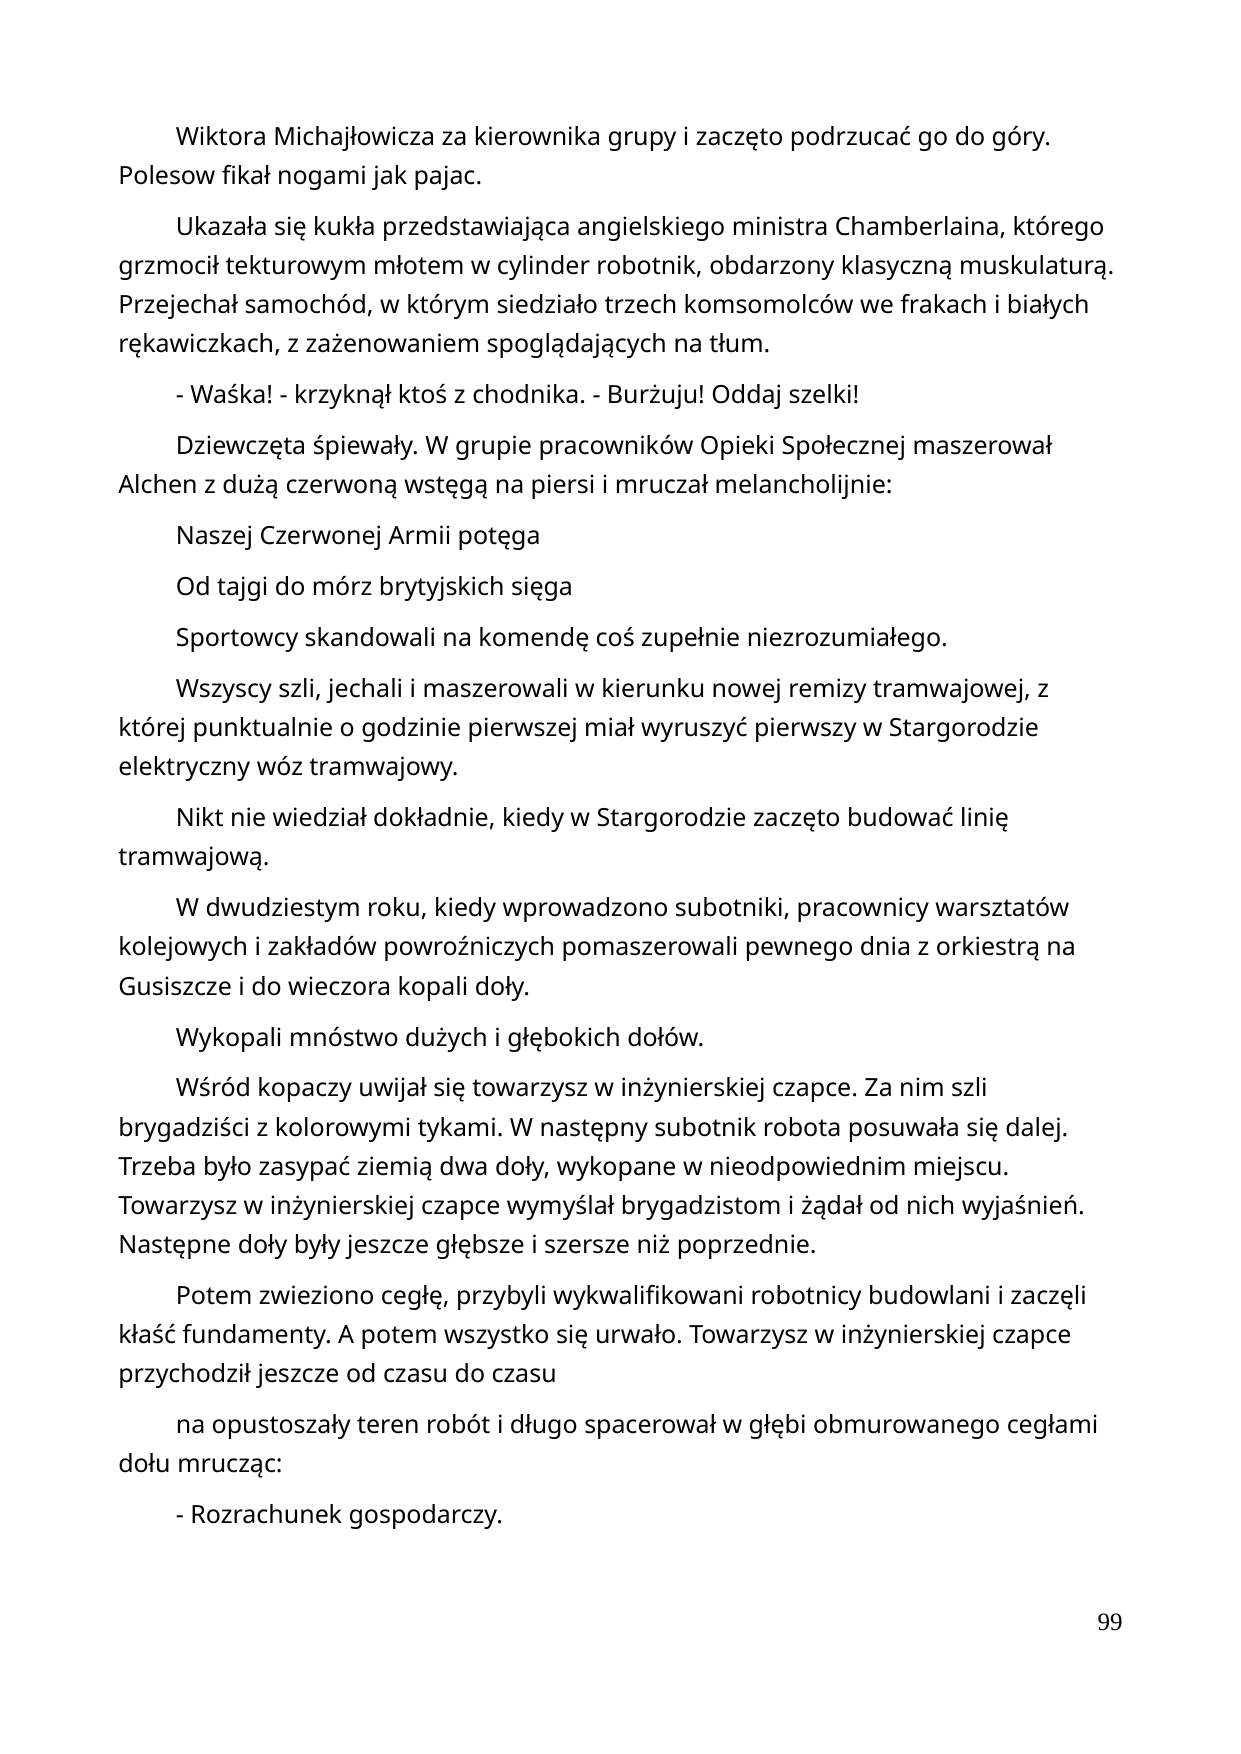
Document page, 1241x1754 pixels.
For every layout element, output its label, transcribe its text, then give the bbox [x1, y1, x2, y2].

text na opustoszały teren robót i długo spacerował w głębi obmurowanego cegłami dołu mrucząc: [118, 1407, 1122, 1480]
text - Rozrachunek gospodarczy. [118, 1497, 1122, 1531]
text Potem zwieziono cegłę, przybyli wykwalifikowani robotnicy budowlani i zaczęli kłaść fundamenty. A potem wszystko się urwało. Towarzysz w inżynierskiej czapce przychodził jeszcze od czasu do czasu [118, 1278, 1122, 1390]
text Wśród kopaczy uwijał się towarzysz w inżynierskiej czapce. Za nim szli brygadziści z kolorowymi tykami. W następny subotnik robota posuwała się dalej. Trzeba było zasypać ziemią dwa doły, wykopane w nieodpowiednim miejscu. Towarzysz w inżynierskiej czapce wymyślał brygadzistom i żądał od nich wyjaśnień. Następne doły były jeszcze głębsze i szersze niż poprzednie. [118, 1070, 1122, 1261]
text Od tajgi do mórz brytyjskich sięga [118, 569, 1122, 603]
text Sportowcy skandowali na komendę coś zupełnie niezrozumiałego. [118, 619, 1122, 654]
text Dziewczęta śpiewały. W grupie pracowników Opieki Społecznej maszerował Alchen z dużą czerwoną wstęgą na piersi i mruczał melancholijnie: [118, 428, 1122, 501]
text Wiktora Michajłowicza za kierownika grupy i zaczęto podrzucać go do góry. Polesow fikał nogami jak pajac. [118, 118, 1122, 191]
text Wszyscy szli, jechali i maszerowali w kierunku nowej remizy tramwajowej, z której punktualnie o godzinie pierwszej miał wyruszyć pierwszy w Stargorodzie elektryczny wóz tramwajowy. [118, 671, 1122, 783]
text Ukazała się kukła przedstawiająca angielskiego ministra Chamberlaina, którego grzmocił tekturowym młotem w cylinder robotnik, obdarzony klasyczną muskulaturą. Przejechał samochód, w którym siedziało trzech komsomolców we frakach i białych rękawiczkach, z zażenowaniem spoglądających na tłum. [118, 208, 1122, 360]
text - Waśka! - krzyknął ktoś z chodnika. - Burżuju! Oddaj szelki! [118, 377, 1122, 411]
text Nikt nie wiedział dokładnie, kiedy w Stargorodzie zaczęto budować linię tramwajową. [118, 800, 1122, 873]
text Wykopali mnóstwo dużych i głębokich dołów. [118, 1019, 1122, 1053]
text W dwudziestym roku, kiedy wprowadzono subotniki, pracownicy warsztatów kolejowych i zakładów powroźniczych pomaszerowali pewnego dnia z orkiestrą na Gusiszcze i do wieczora kopali doły. [118, 890, 1122, 1002]
text Naszej Czerwonej Armii potęga [118, 518, 1122, 552]
